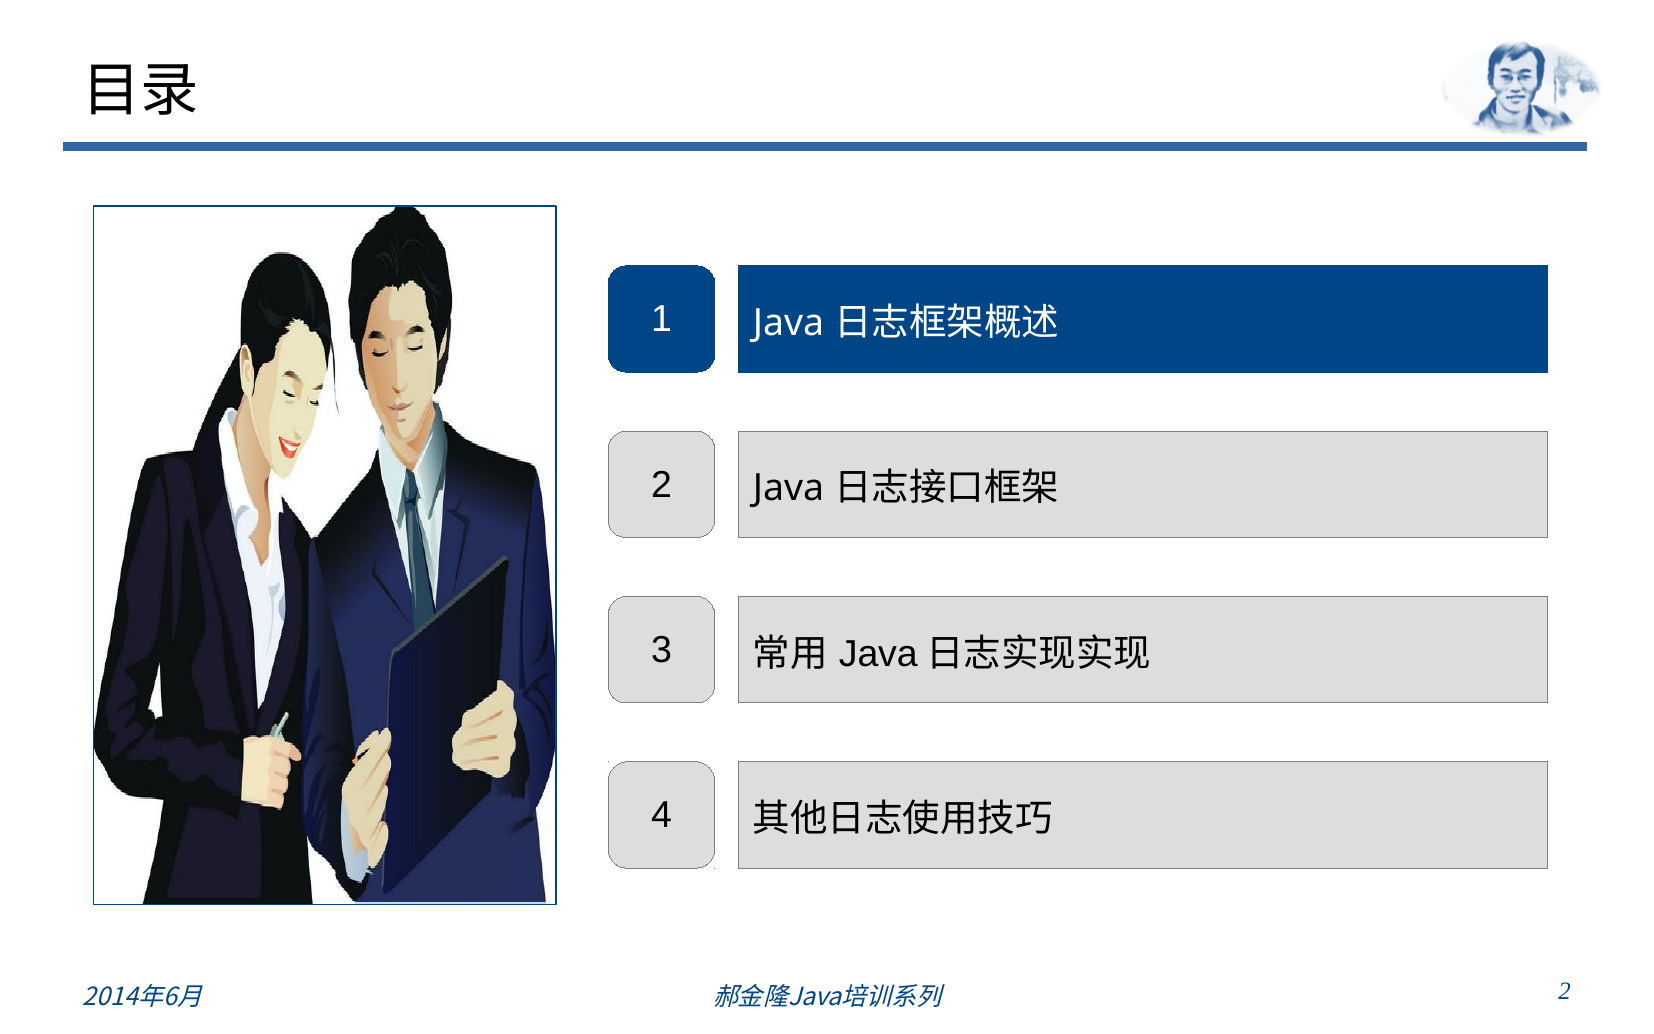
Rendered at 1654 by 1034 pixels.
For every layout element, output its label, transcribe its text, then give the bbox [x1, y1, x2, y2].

picture [94, 206, 556, 904]
text_box Java日志框架概述 [738, 265, 1548, 373]
text_box Java日志接口框架 [738, 431, 1548, 538]
text_box 2 [608, 431, 715, 538]
text_box 4 [608, 761, 715, 869]
text_box 3 [608, 596, 715, 703]
title 目录 [82, 41, 1571, 130]
text_box 1 [608, 265, 715, 373]
picture [1440, 41, 1604, 136]
text_box 常用Java日志实现实现 [738, 596, 1548, 703]
text_box 其他日志使用技巧 [738, 762, 1547, 868]
